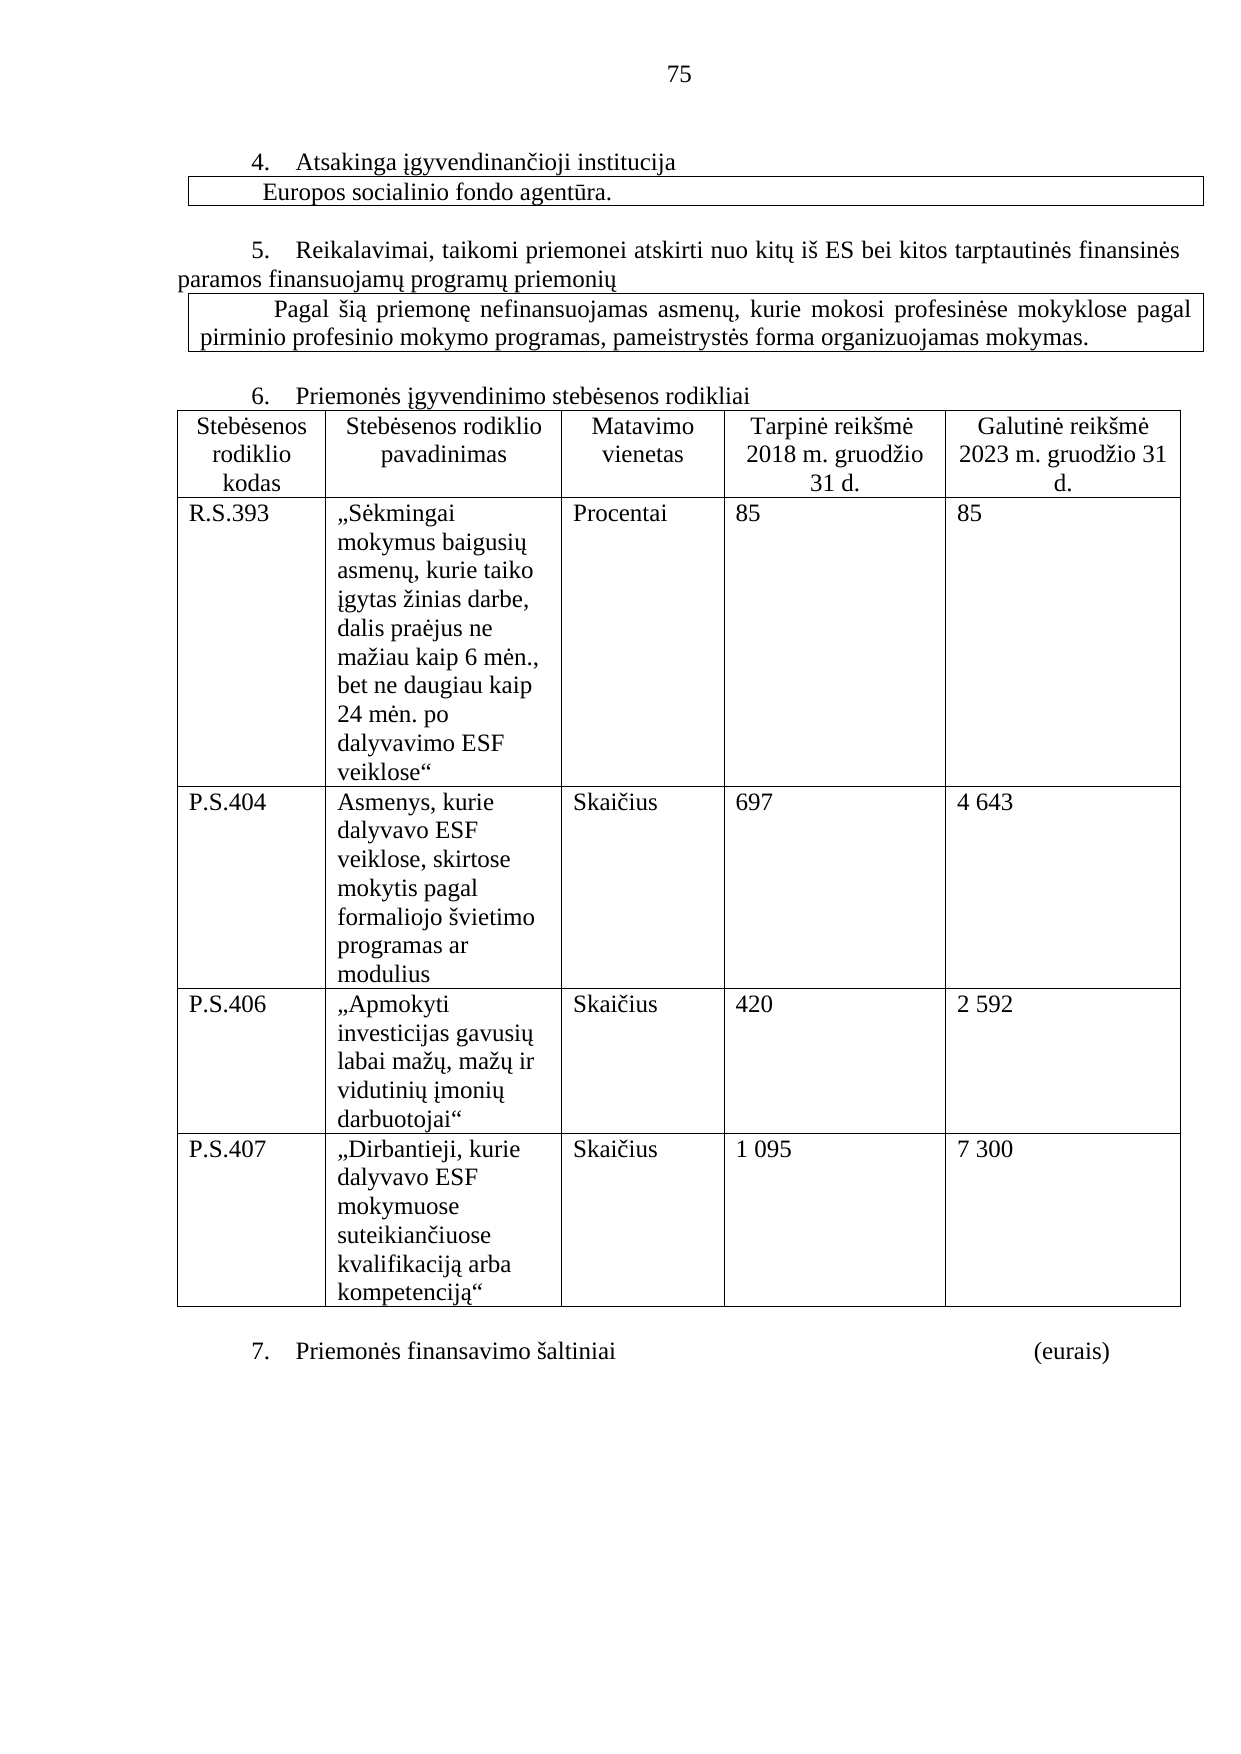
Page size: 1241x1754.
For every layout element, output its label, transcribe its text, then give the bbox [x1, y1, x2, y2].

table_cell „Dirbantieji, kurie dalyvavo ESF mokymuose suteikiančiuose kvalifikaciją arba kompetenciją“ [326, 1134, 561, 1306]
table_cell 1 095 [725, 1134, 945, 1306]
table_cell Skaičius [562, 1134, 724, 1306]
table_cell Asmenys, kurie dalyvavo ESF veiklose, skirtose mokytis pagal formaliojo švietimo programas ar modulius [326, 787, 561, 988]
table_header Tarpinė reikšmė 2018 m. gruodžio 31 d. [725, 411, 945, 497]
table_cell P.S.407 [178, 1134, 325, 1306]
table_cell 85 [946, 498, 1180, 786]
table_cell Skaičius [562, 989, 724, 1133]
table_cell 2 592 [946, 989, 1180, 1133]
table_header Matavimo vienetas [562, 411, 724, 497]
table_header Stebėsenos rodiklio kodas [178, 411, 325, 497]
table_header Europos socialinio fondo agentūra. [189, 177, 1203, 205]
table_cell 697 [725, 787, 945, 988]
table_cell R.S.393 [178, 498, 325, 786]
table_cell „Apmokyti investicijas gavusių labai mažų, mažų ir vidutinių įmonių darbuotojai“ [326, 989, 561, 1133]
table_header Pagal šią priemonę nefinansuojamas asmenų, kurie mokosi profesinėse mokyklose pagal pirminio profesinio mokymo programas, pameistrystės forma organizuojamas mokymas. [189, 294, 1203, 351]
table_header Stebėsenos rodiklio pavadinimas [326, 411, 561, 497]
text 4. Atsakinga įgyvendinančioji institucija [251, 147, 1181, 176]
text 5. Reikalavimai, taikomi priemonei atskirti nuo kitų iš ES bei kitos tarptautinės finansinės paramos finansuojamų programų priemonių [177, 235, 1181, 293]
table_cell 85 [725, 498, 945, 786]
table_cell P.S.404 [178, 787, 325, 988]
table_cell Skaičius [562, 787, 724, 988]
table_cell P.S.406 [178, 989, 325, 1133]
table_cell 7 300 [946, 1134, 1180, 1306]
table_cell 420 [725, 989, 945, 1133]
table_cell Procentai [562, 498, 724, 786]
table_cell 4 643 [946, 787, 1180, 988]
table_header Galutinė reikšmė 2023 m. gruodžio 31 d. [946, 411, 1180, 497]
text 6. Priemonės įgyvendinimo stebėsenos rodikliai [251, 381, 1181, 410]
table_cell „Sėkmingai mokymus baigusių asmenų, kurie taiko įgytas žinias darbe, dalis praėjus ne mažiau kaip 6 mėn., bet ne daugiau kaip 24 mėn. po dalyvavimo ESF veiklose“ [326, 498, 561, 786]
text 7. Priemonės finansavimo šaltiniai (eurais) [251, 1336, 1181, 1365]
